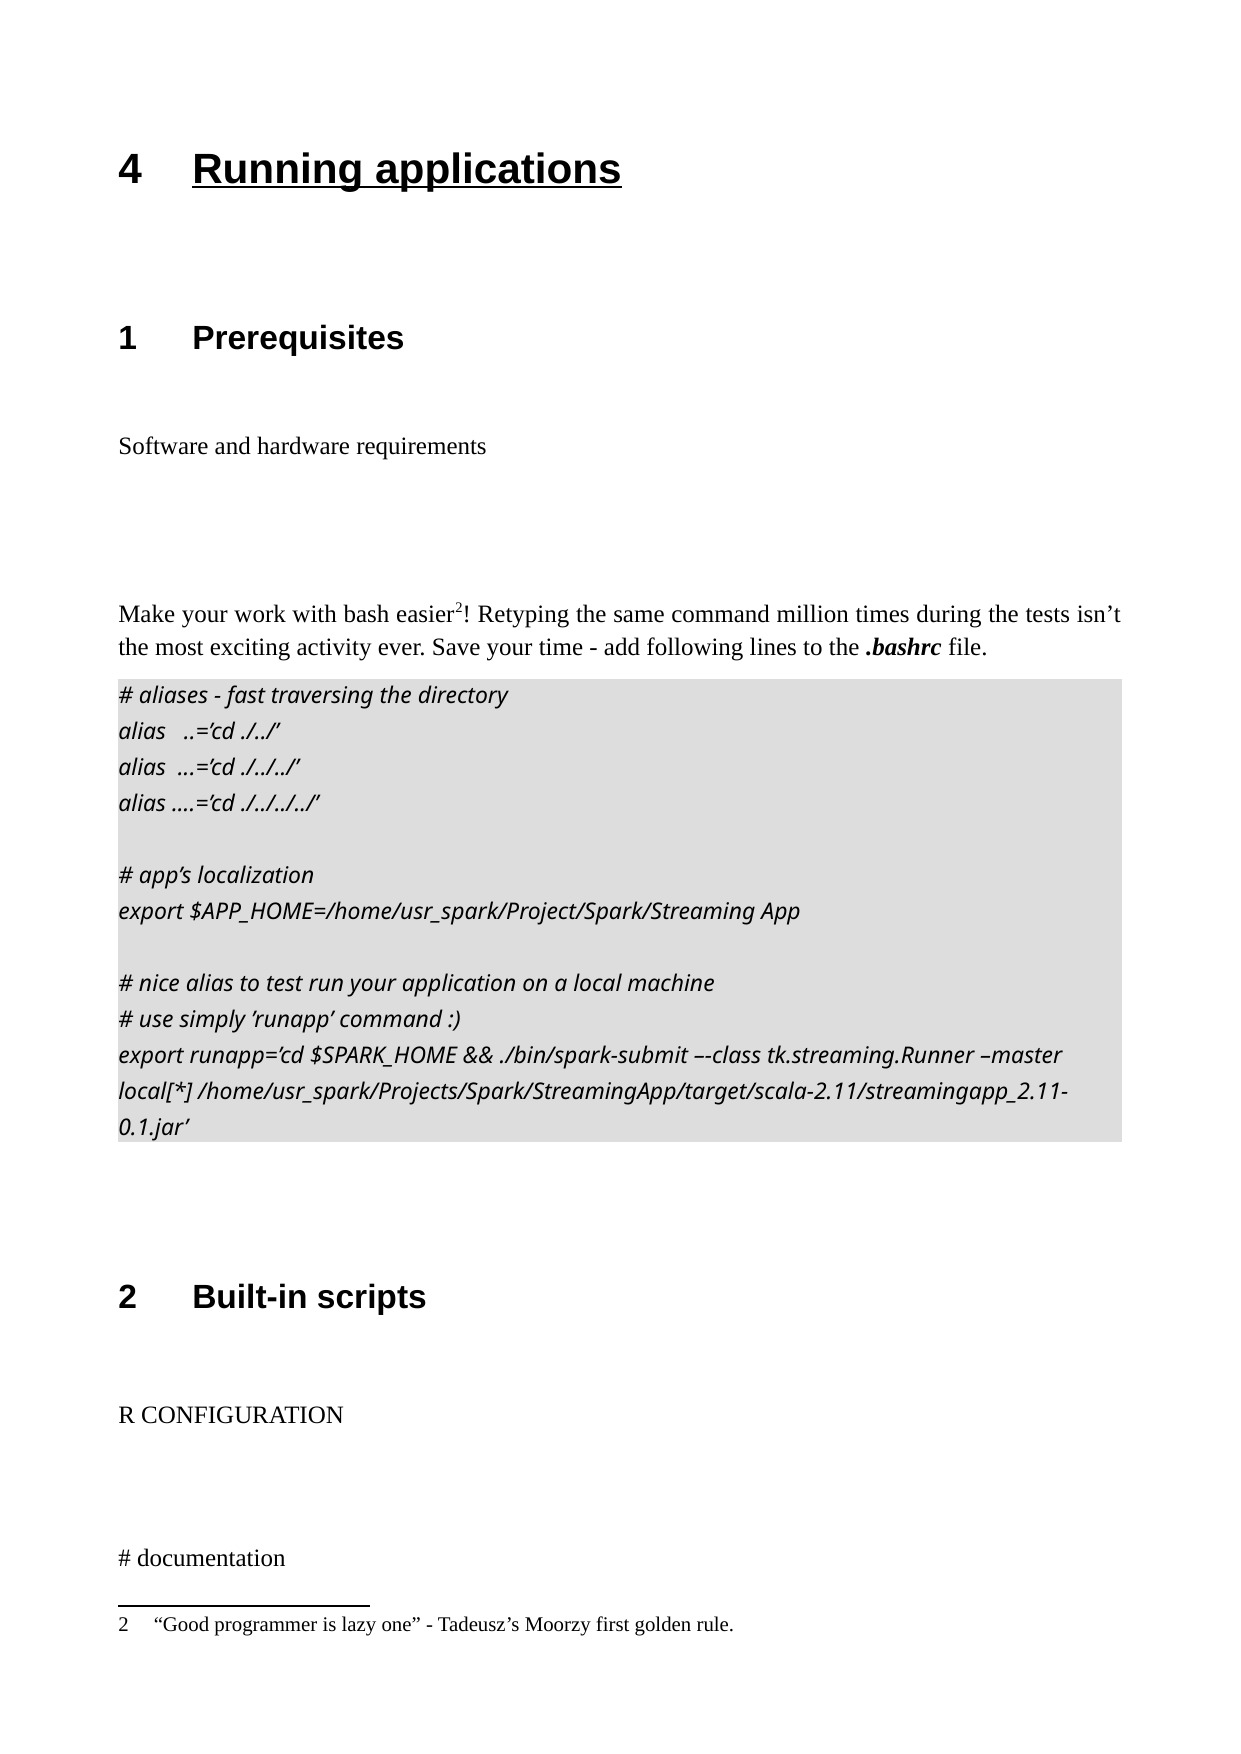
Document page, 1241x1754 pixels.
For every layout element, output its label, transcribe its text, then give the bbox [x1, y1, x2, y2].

text export $APP_HOME=/home/usr_spark/Project/Spark/Streaming App [118, 895, 1122, 926]
text Make your work with bash easier! Retyping the same command million times during the tests isn’t the most exciting activity ever. Save your time - add following lines to the .bashrc file. [118, 599, 1122, 660]
text R CONFIGURATION [118, 1400, 1122, 1429]
text alias ....=’cd ./../../../’ [118, 787, 1122, 818]
subtitle Built-in scripts [118, 1277, 1122, 1315]
text export runapp=’cd $SPARK_HOME && ./bin/spark-submit –-class tk.streaming.Runner –master local[*] /home/usr_spark/Projects/Spark/StreamingApp/target/scala-2.11/streamingapp_2.11-0.1.jar’ [118, 1039, 1122, 1142]
text alias ...=’cd ./../../’ [118, 751, 1122, 782]
subtitle Running applications [118, 144, 1122, 192]
text Software and hardware requirements [118, 431, 1122, 460]
text alias ..=’cd ./../’ [118, 715, 1122, 746]
text # aliases - fast traversing the directory [118, 679, 1122, 711]
subtitle Prerequisites [118, 318, 1122, 357]
text # app’s localization [118, 859, 1122, 890]
text “Good programmer is lazy one” - Tadeusz’s Moorzy first golden rule. [118, 1612, 1122, 1636]
text # nice alias to test run your application on a local machine [118, 967, 1122, 998]
text # documentation [118, 1543, 1122, 1571]
text # use simply ’runapp’ command :) [118, 1003, 1122, 1034]
